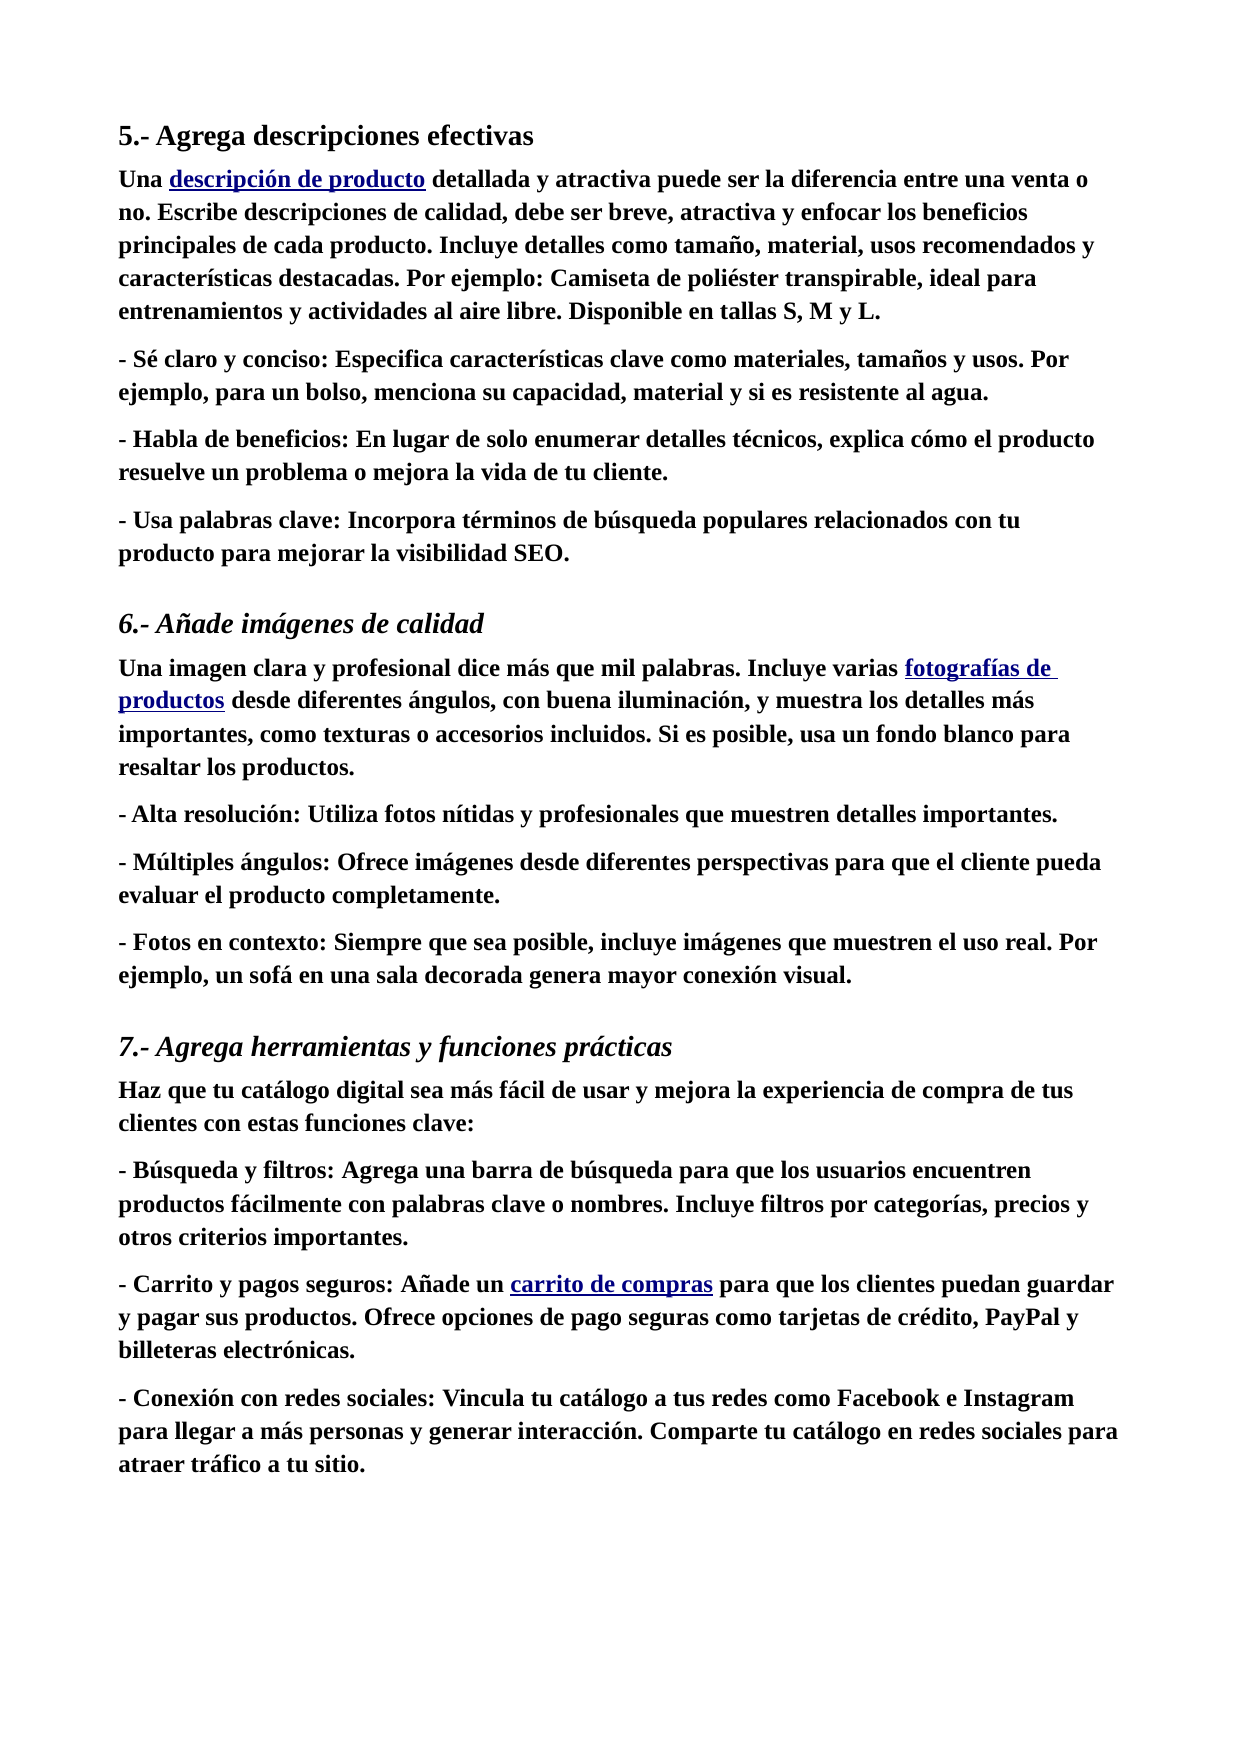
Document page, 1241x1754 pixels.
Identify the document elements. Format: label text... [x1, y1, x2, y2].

subtitle 5.- Agrega descripciones efectivas [118, 118, 1122, 152]
text Haz que tu catálogo digital sea más fácil de usar y mejora la experiencia de compra de tus clientes con estas funciones clave: [118, 1075, 1122, 1137]
text - Sé claro y conciso: Especifica características clave como materiales, tamaños y usos. Por ejemplo, para un bolso, menciona su capacidad, material y si es resistente al agua. [118, 344, 1122, 406]
text - Conexión con redes sociales: Vincula tu catálogo a tus redes como Facebook e Instagram para llegar a más personas y generar interacción. Comparte tu catálogo en redes sociales para atraer tráfico a tu sitio. [118, 1383, 1122, 1478]
text - Fotos en contexto: Siempre que sea posible, incluye imágenes que muestren el uso real. Por ejemplo, un sofá en una sala decorada genera mayor conexión visual. [118, 927, 1122, 989]
text - Usa palabras clave: Incorpora términos de búsqueda populares relacionados con tu producto para mejorar la visibilidad SEO. [118, 505, 1122, 567]
text Una descripción de producto detallada y atractiva puede ser la diferencia entre una venta o no. Escribe descripciones de calidad, debe ser breve, atractiva y enfocar los beneficios principales de cada producto. Incluye detalles como tamaño, material, usos recomendados y características destacadas. Por ejemplo: Camiseta de poliéster transpirable, ideal para entrenamientos y actividades al aire libre. Disponible en tallas S, M y L. [118, 164, 1122, 325]
text - Múltiples ángulos: Ofrece imágenes desde diferentes perspectivas para que el cliente pueda evaluar el producto completamente. [118, 847, 1122, 909]
subtitle 6.- Añade imágenes de calidad [118, 607, 1122, 640]
text - Carrito y pagos seguros: Añade un carrito de compras para que los clientes puedan guardar y pagar sus productos. Ofrece opciones de pago seguras como tarjetas de crédito, PayPal y billeteras electrónicas. [118, 1269, 1122, 1364]
text Una imagen clara y profesional dice más que mil palabras. Incluye varias fotografías de productos desde diferentes ángulos, con buena iluminación, y muestra los detalles más importantes, como texturas o accesorios incluidos. Si es posible, usa un fondo blanco para resaltar los productos. [118, 653, 1122, 780]
subtitle 7.- Agrega herramientas y funciones prácticas [118, 1029, 1122, 1062]
text - Habla de beneficios: En lugar de solo enumerar detalles técnicos, explica cómo el producto resuelve un problema o mejora la vida de tu cliente. [118, 424, 1122, 486]
text - Búsqueda y filtros: Agrega una barra de búsqueda para que los usuarios encuentren productos fácilmente con palabras clave o nombres. Incluye filtros por categorías, precios y otros criterios importantes. [118, 1156, 1122, 1250]
text - Alta resolución: Utiliza fotos nítidas y profesionales que muestren detalles importantes. [118, 799, 1122, 828]
